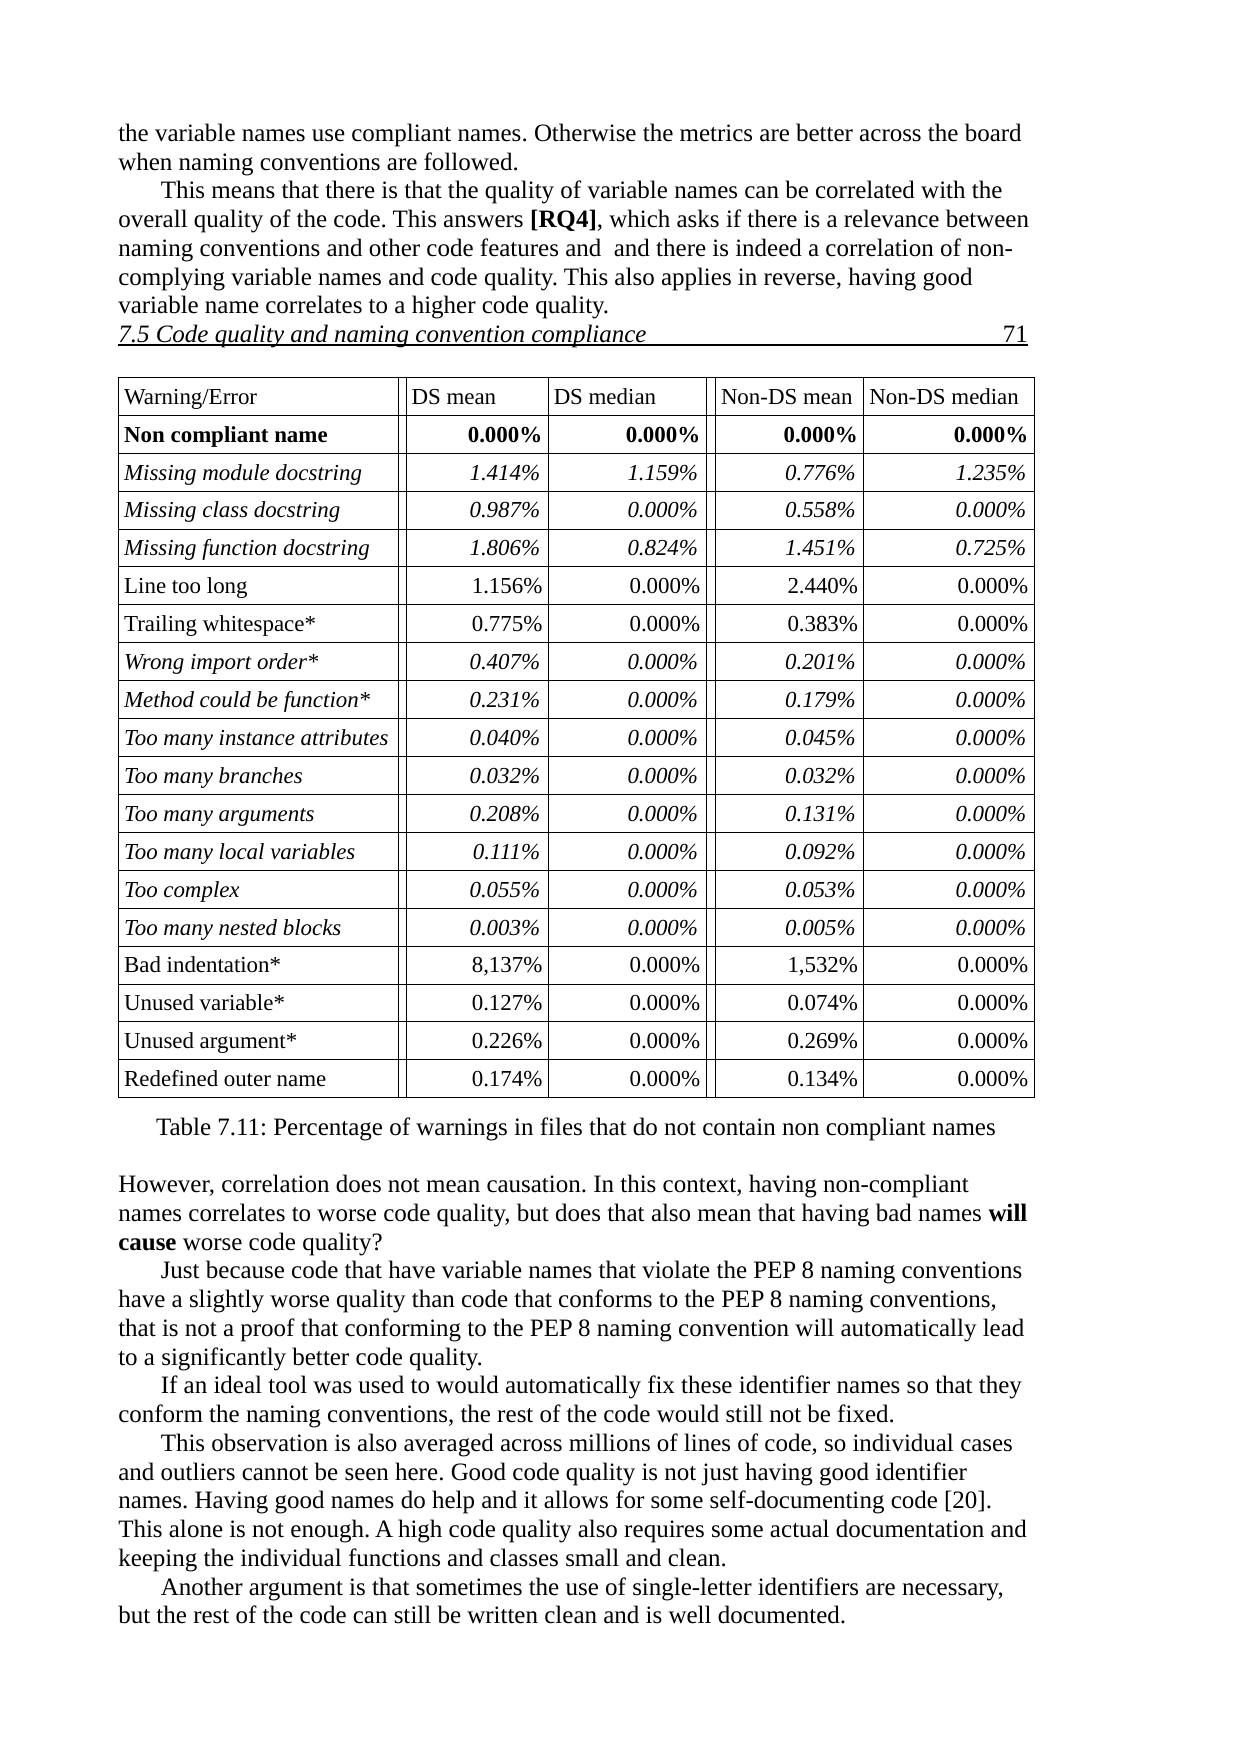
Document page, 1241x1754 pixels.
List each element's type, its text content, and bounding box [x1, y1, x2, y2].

table_cell [707, 567, 715, 604]
text Another argument is that sometimes the use of single-letter identifiers are necessary, but the rest of the code can still be written clean and is well documented. [118, 1572, 1033, 1629]
table_cell [707, 719, 715, 756]
table_cell 0,000% [864, 985, 1034, 1021]
table_cell 0,000% [716, 416, 863, 453]
table_cell [399, 567, 406, 604]
table_cell Missing function docstring [119, 530, 398, 566]
table_cell [707, 1060, 715, 1097]
table_cell 0,000% [549, 643, 706, 680]
table_header Non-DS median [864, 378, 1034, 415]
table_cell 0,000% [549, 909, 706, 946]
table_cell [707, 530, 715, 566]
table_cell 0,000% [864, 871, 1034, 908]
table_cell 0,208% [407, 795, 548, 832]
table_cell 1,806% [407, 530, 548, 566]
table_cell Too many branches [119, 757, 398, 794]
table_cell [399, 454, 406, 491]
table_cell Line too long [119, 567, 398, 604]
table_cell [707, 454, 715, 491]
table_cell Method could be function* [119, 681, 398, 718]
table_cell [399, 871, 406, 908]
table_cell 0,131% [716, 795, 863, 832]
table_cell [707, 681, 715, 718]
table_cell 0,269% [716, 1022, 863, 1059]
table_cell 0,032% [407, 757, 548, 794]
table_cell 0,000% [549, 757, 706, 794]
table_cell Too complex [119, 871, 398, 908]
table_header [707, 378, 715, 415]
table_cell 0,000% [549, 567, 706, 604]
table_header DS mean [407, 378, 548, 415]
table_cell [707, 757, 715, 794]
table_cell 0,005% [716, 909, 863, 946]
table_cell 0,000% [864, 643, 1034, 680]
table_cell Wrong import order* [119, 643, 398, 680]
table_cell Unused variable* [119, 985, 398, 1021]
table_cell 0,000% [864, 605, 1034, 642]
table_cell 0,040% [407, 719, 548, 756]
table_cell 0,000% [549, 492, 706, 528]
table_cell 0,000% [407, 416, 548, 453]
table_cell 0,000% [549, 985, 706, 1021]
table_cell 0,000% [864, 719, 1034, 756]
table_cell [707, 795, 715, 832]
table_cell 0,775% [407, 605, 548, 642]
table_cell 0,045% [716, 719, 863, 756]
table_cell Too many nested blocks [119, 909, 398, 946]
table_cell 1,532% [716, 947, 863, 983]
table_cell [399, 1022, 406, 1059]
table_cell Missing module docstring [119, 454, 398, 491]
table_cell 0,558% [716, 492, 863, 528]
table_cell 0,092% [716, 833, 863, 870]
table_cell [707, 492, 715, 528]
table_cell 0,000% [864, 567, 1034, 604]
table_cell Too many instance attributes [119, 719, 398, 756]
table_cell 2,440% [716, 567, 863, 604]
table_cell Redefined outer name [119, 1060, 398, 1097]
table_cell 0,055% [407, 871, 548, 908]
table_cell 0,003% [407, 909, 548, 946]
table_cell 1,159% [549, 454, 706, 491]
table_cell 0,174% [407, 1060, 548, 1097]
table_header Non-DS mean [716, 378, 863, 415]
table_cell 0,000% [549, 795, 706, 832]
table_cell Too many arguments [119, 795, 398, 832]
table_cell [707, 643, 715, 680]
table_cell 1,235% [864, 454, 1034, 491]
table_cell [399, 530, 406, 566]
table_cell [399, 416, 406, 453]
table_cell [707, 909, 715, 946]
table_cell [399, 492, 406, 528]
text Just because code that have variable names that violate the PEP 8 naming conventions have a slightly worse quality than code that conforms to the PEP 8 naming conventions, that is not a proof that conforming to the PEP 8 naming convention will automatically lead to a significantly better code quality. [118, 1256, 1033, 1371]
table_cell Missing class docstring [119, 492, 398, 528]
table_cell [399, 795, 406, 832]
table_cell [707, 871, 715, 908]
table_cell 0,231% [407, 681, 548, 718]
table_cell [707, 833, 715, 870]
table_cell 0,000% [549, 947, 706, 983]
table_cell Trailing whitespace* [119, 605, 398, 642]
table_cell 0,134% [716, 1060, 863, 1097]
table_cell 0,000% [864, 947, 1034, 983]
table_cell 1,156% [407, 567, 548, 604]
table_cell 0,000% [549, 1060, 706, 1097]
text Table 7.11: Percentage of warnings in files that do not contain non compliant names [118, 1112, 1033, 1141]
table_cell [399, 909, 406, 946]
text 7.5 Code quality and naming convention compliance 71 [118, 319, 1033, 348]
table_cell 0,032% [716, 757, 863, 794]
table_cell 0,000% [864, 1022, 1034, 1059]
table_cell 0,000% [864, 795, 1034, 832]
table_cell 0,000% [864, 681, 1034, 718]
table_cell [707, 416, 715, 453]
table_cell 0,000% [864, 416, 1034, 453]
table_cell [399, 643, 406, 680]
table_cell 0,179% [716, 681, 863, 718]
table_cell 0,000% [864, 833, 1034, 870]
table_cell [707, 1022, 715, 1059]
table_cell [399, 947, 406, 983]
table_cell 0,053% [716, 871, 863, 908]
table_cell 0,127% [407, 985, 548, 1021]
table_cell [399, 719, 406, 756]
table_cell Too many local variables [119, 833, 398, 870]
table_cell 0,824% [549, 530, 706, 566]
table_cell 0,000% [549, 719, 706, 756]
table_cell 1,451% [716, 530, 863, 566]
table_header Warning/Error [119, 378, 398, 415]
table_cell 0,000% [549, 871, 706, 908]
table_cell 0,776% [716, 454, 863, 491]
table_cell Unused argument* [119, 1022, 398, 1059]
text This means that there is that the quality of variable names can be correlated with the overall quality of the code. This answers [RQ4], which asks if there is a relevance between naming conventions and other code features and and there is indeed a correlation of non-complying variable names and code quality. This also applies in reverse, having good variable name correlates to a higher code quality. [118, 176, 1033, 319]
table_cell 1,414% [407, 454, 548, 491]
table_cell 0,383% [716, 605, 863, 642]
table_cell 0,000% [549, 416, 706, 453]
table_cell Non compliant name [119, 416, 398, 453]
table_cell 0,111% [407, 833, 548, 870]
table_cell 0,000% [864, 909, 1034, 946]
text If an ideal tool was used to would automatically fix these identifier names so that they conform the naming conventions, the rest of the code would still not be fixed. [118, 1371, 1033, 1428]
table_cell Bad indentation* [119, 947, 398, 983]
table_cell [707, 985, 715, 1021]
table_cell 0,000% [549, 605, 706, 642]
table_cell 0,987% [407, 492, 548, 528]
table_cell [399, 681, 406, 718]
table_cell [399, 605, 406, 642]
table_cell 0,725% [864, 530, 1034, 566]
table_cell 0,407% [407, 643, 548, 680]
table_cell 0,226% [407, 1022, 548, 1059]
table_cell 0,000% [864, 492, 1034, 528]
table_cell [707, 947, 715, 983]
text This observation is also averaged across millions of lines of code, so individual cases and outliers cannot be seen here. Good code quality is not just having good identifier names. Having good names do help and it allows for some self-documenting code [20]. This alone is not enough. A high code quality also requires some actual documentation and keeping the individual functions and classes small and clean. [118, 1428, 1033, 1572]
table_cell [707, 605, 715, 642]
table_header [399, 378, 406, 415]
table_cell 0,000% [549, 681, 706, 718]
table_cell 0,000% [864, 757, 1034, 794]
text However, correlation does not mean causation. In this context, having non-compliant names correlates to worse code quality, but does that also mean that having bad names will cause worse code quality? [118, 1169, 1033, 1256]
table_cell 0,074% [716, 985, 863, 1021]
text the variable names use compliant names. Otherwise the metrics are better across the board when naming conventions are followed. [118, 118, 1033, 176]
table_header DS median [549, 378, 706, 415]
table_cell 0,000% [864, 1060, 1034, 1097]
table_cell 0,000% [549, 833, 706, 870]
table_cell 0,000% [549, 1022, 706, 1059]
table_cell [399, 1060, 406, 1097]
table_cell 8,137% [407, 947, 548, 983]
table_cell [399, 985, 406, 1021]
table_cell 0,201% [716, 643, 863, 680]
table_cell [399, 757, 406, 794]
table_cell [399, 833, 406, 870]
